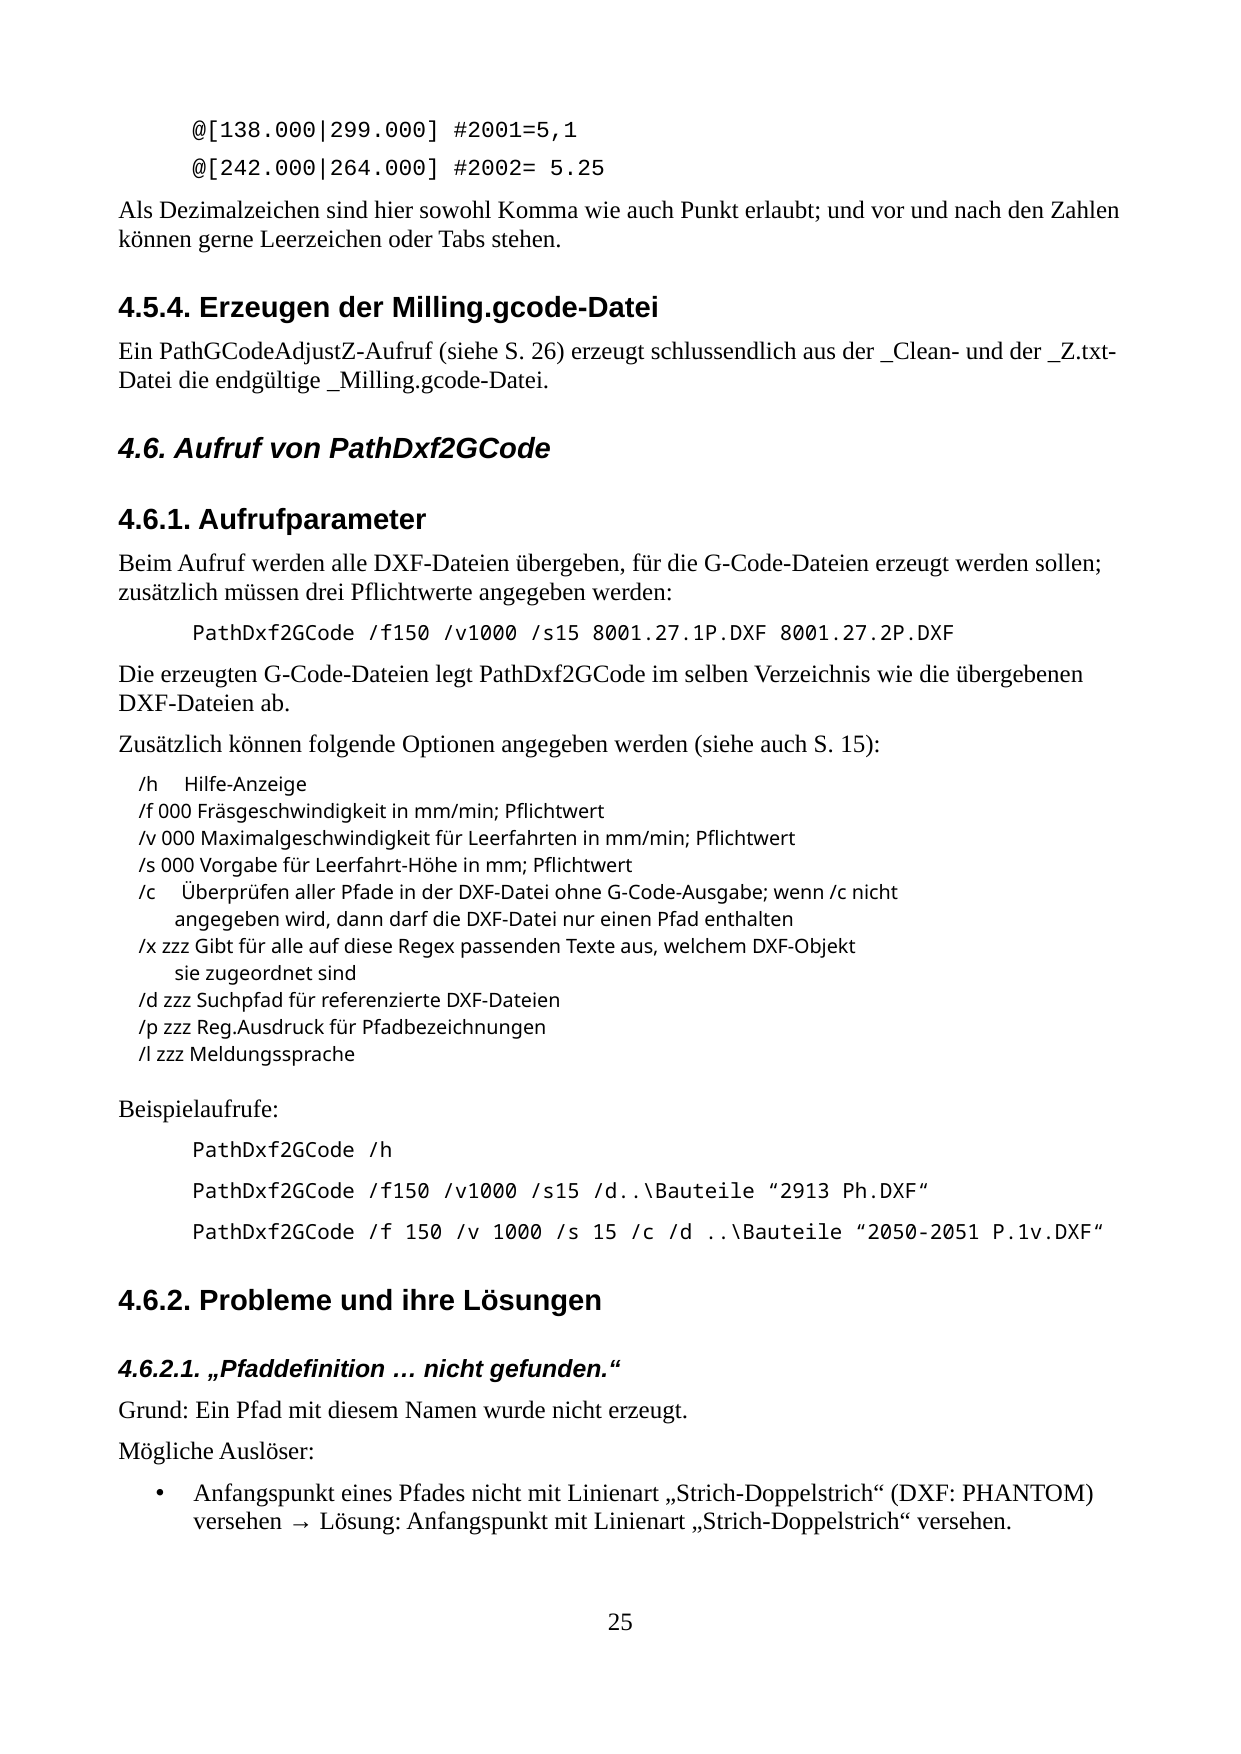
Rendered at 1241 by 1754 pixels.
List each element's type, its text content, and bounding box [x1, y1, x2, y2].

list Anfangspunkt eines Pfades nicht mit Linienart „Strich-Doppelstrich“ (DXF: PHANTOM) versehen → Lösung: Anfangspunkt mit Linienart „Strich-Doppelstrich“ versehen. [156, 1478, 1122, 1535]
text PathDxf2GCode /f 150 /v 1000 /s 15 /c /d ..\Bauteile “2050-2051 P.1v.DXF“ [118, 1217, 1122, 1246]
text Zusätzlich können folgende Optionen angegeben werden (siehe auch S. 14): [118, 729, 1122, 758]
subtitle 4.6.1. Aufrufparameter [118, 502, 1122, 536]
text PathDxf2GCode /f150 /v1000 /s15 8001.27.1P.DXF 8001.27.2P.DXF [118, 618, 1122, 647]
subtitle 4.5.4. Erzeugen der Milling.gcode-Datei [118, 290, 1122, 323]
text /x zzz Gibt für alle auf diese Regex passenden Texte aus, welchem DXF-Objekt [118, 932, 1122, 959]
text Mögliche Auslöser: [118, 1436, 1122, 1465]
text Die erzeugten G-Code-Dateien legt PathDxf2GCode im selben Verzeichnis wie die übergebenen DXF-Dateien ab. [118, 659, 1122, 717]
text Beispielaufrufe: [118, 1094, 1122, 1123]
text /l zzz Meldungssprache [118, 1040, 1122, 1067]
text /f 000 Fräsgeschwindigkeit in mm/min; Pflichtwert [118, 797, 1122, 824]
text Grund: Ein Pfad mit diesem Namen wurde nicht erzeugt. [118, 1395, 1122, 1424]
text sie zugeordnet sind [118, 959, 1122, 986]
text @[242.000|264.000] #2002= 5.25 [192, 157, 1122, 182]
text /d zzz Suchpfad für referenzierte DXF-Dateien [118, 986, 1122, 1013]
text PathDxf2GCode /h [118, 1135, 1122, 1164]
text /v 000 Maximalgeschwindigkeit für Leerfahrten in mm/min; Pflichtwert [118, 824, 1122, 851]
text @[138.000|299.000] #2001=5,1 [192, 118, 1122, 144]
subtitle 4.6. Aufruf von PathDxf2GCode [118, 431, 1122, 464]
text /c Überprüfen aller Pfade in der DXF-Datei ohne G-Code-Ausgabe; wenn /c nicht [118, 878, 1122, 905]
subtitle 4.6.2. Probleme und ihre Lösungen [118, 1283, 1122, 1317]
text /h Hilfe-Anzeige [118, 770, 1122, 797]
text Beim Aufruf werden alle DXF-Dateien übergeben, für die G-Code-Dateien erzeugt werden sollen; zusätzlich müssen drei Pflichtwerte angegeben werden: [118, 548, 1122, 606]
text Als Dezimalzeichen sind hier sowohl Komma wie auch Punkt erlaubt; und vor und nach den Zahlen können gerne Leerzeichen oder Tabs stehen. [118, 195, 1122, 252]
text /p zzz Reg.Ausdruck für Pfadbezeichnungen [118, 1013, 1122, 1040]
text PathDxf2GCode /f150 /v1000 /s15 /d..\Bauteile “2913 Ph.DXF“ [118, 1176, 1122, 1205]
text angegeben wird, dann darf die DXF-Datei nur einen Pfad enthalten [118, 905, 1122, 932]
text Ein PathGCodeAdjustZ-Aufruf (siehe S. 25) erzeugt schlussendlich aus der _Clean- und der _Z.txt-Datei die endgültige _Milling.gcode-Datei. [118, 336, 1122, 393]
subtitle 4.6.2.1. „Pfaddefinition … nicht gefunden.“ [118, 1354, 1122, 1383]
text /s 000 Vorgabe für Leerfahrt-Höhe in mm; Pflichtwert [118, 851, 1122, 878]
